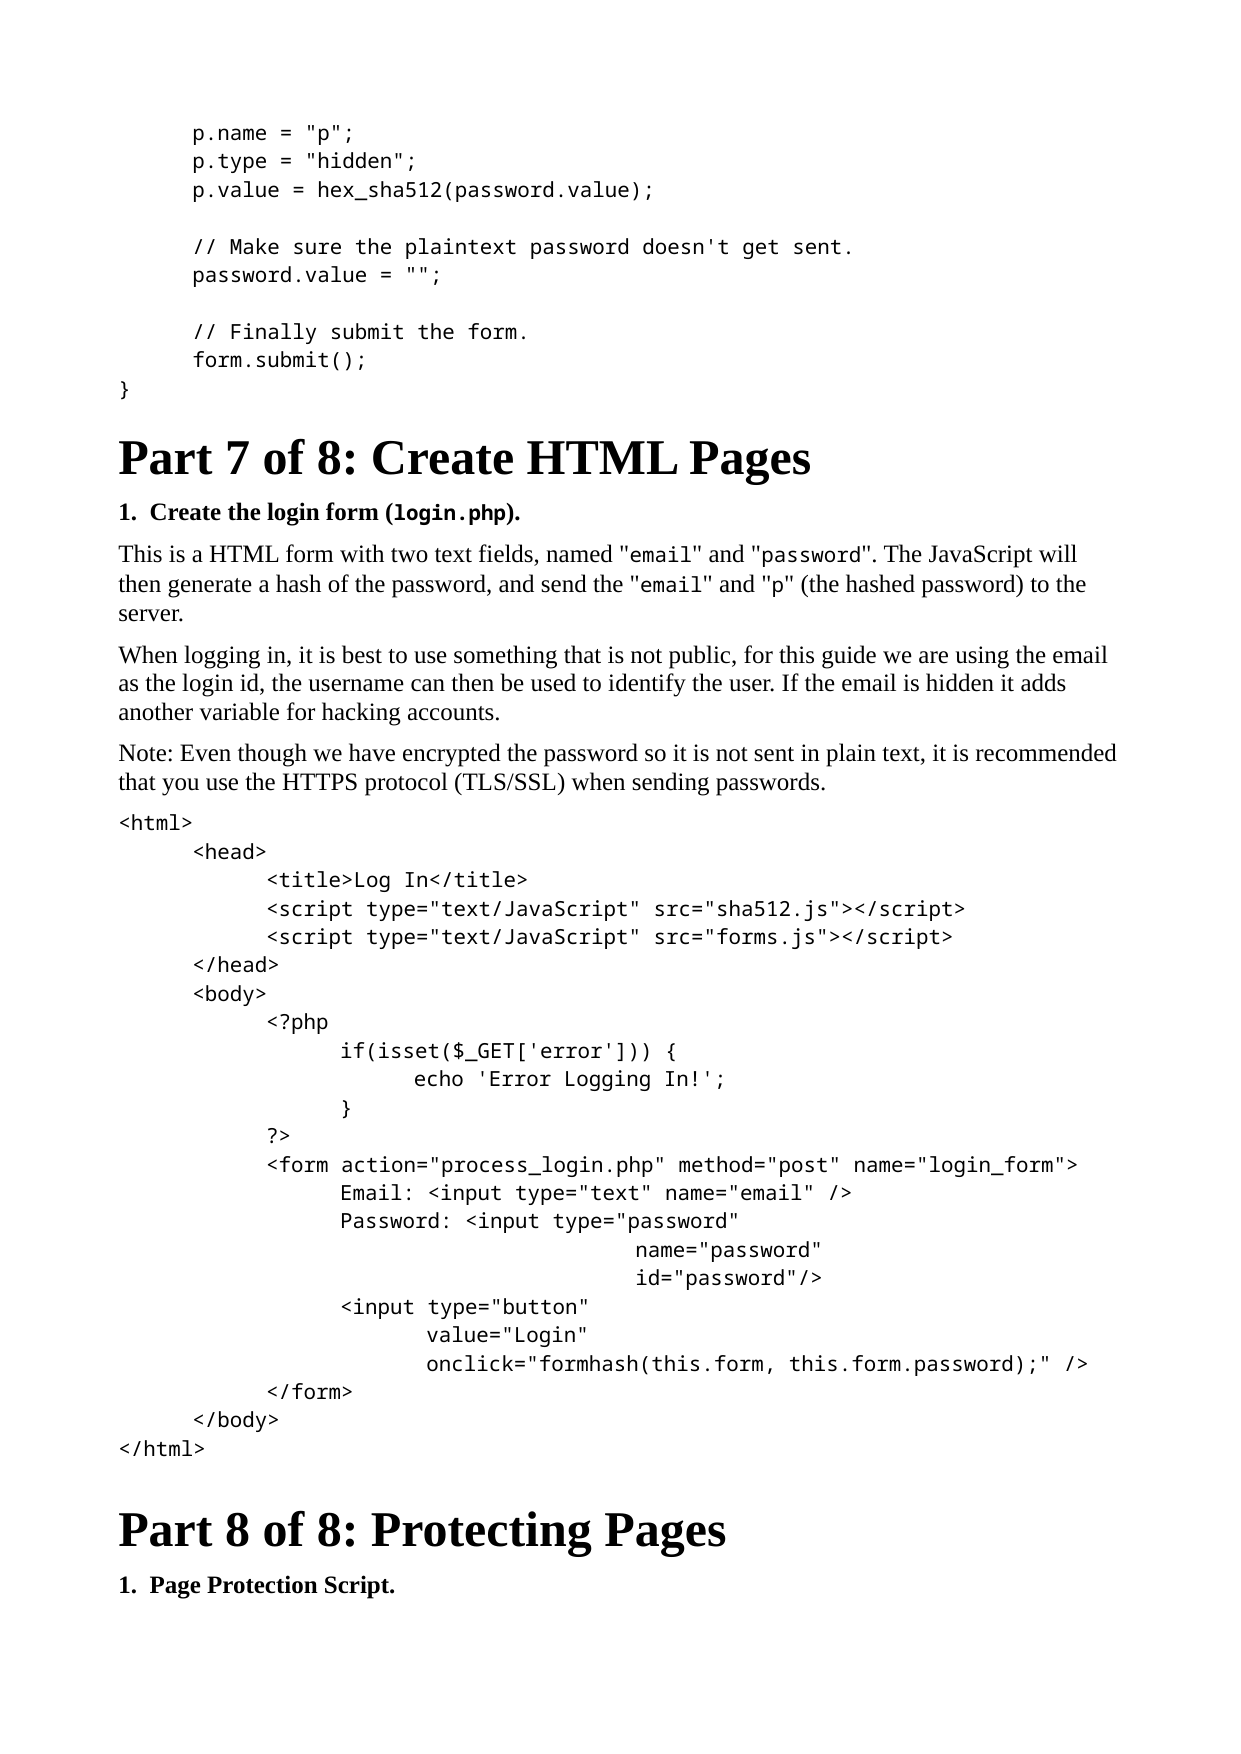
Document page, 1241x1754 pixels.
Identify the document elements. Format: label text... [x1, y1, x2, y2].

text // Make sure the plaintext password doesn't get sent. password.value = ""; [118, 232, 1122, 289]
text Note: Even though we have encrypted the password so it is not sent in plain text, it is recommended that you use the HTTPS protocol (TLS/SSL) when sending passwords. [118, 738, 1122, 796]
text 1. Page Protection Script. [118, 1570, 1122, 1599]
subtitle Part 7 of 8: Create HTML Pages [118, 427, 1122, 485]
text <html> <head> <title>Log In</title> <script type="text/JavaScript" src="sha512.js"></script> <script type="text/JavaScript" src="forms.js"></script> </head> <body> <?php if(isset($_GET['error'])) { echo 'Error Logging In!'; } ?> <form action="process_login.php" method="post" name="login_form"> Email: <input type="text" name="email" /> Password: <input type="password" name="password" id="password"/> <input type="button" value="Login" onclick="formhash(this.form, this.form.password);" /> </form> </body> </html> [118, 808, 1122, 1462]
text p.value = hex_sha512(password.value); [192, 175, 1122, 203]
text p.name = "p"; p.type = "hidden"; [118, 118, 1122, 175]
subtitle Part 8 of 8: Protecting Pages [118, 1500, 1122, 1557]
text // Finally submit the form. form.submit(); } [118, 317, 1122, 402]
text When logging in, it is best to use something that is not public, for this guide we are using the email as the login id, the username can then be used to identify the user. If the email is hidden it adds another variable for hacking accounts. [118, 640, 1122, 726]
text 1. Create the login form (login.php). [118, 497, 1122, 527]
text This is a HTML form with two text fields, named "email" and "password". The JavaScript will then generate a hash of the password, and send the "email" and "p" (the hashed password) to the server. [118, 539, 1122, 627]
